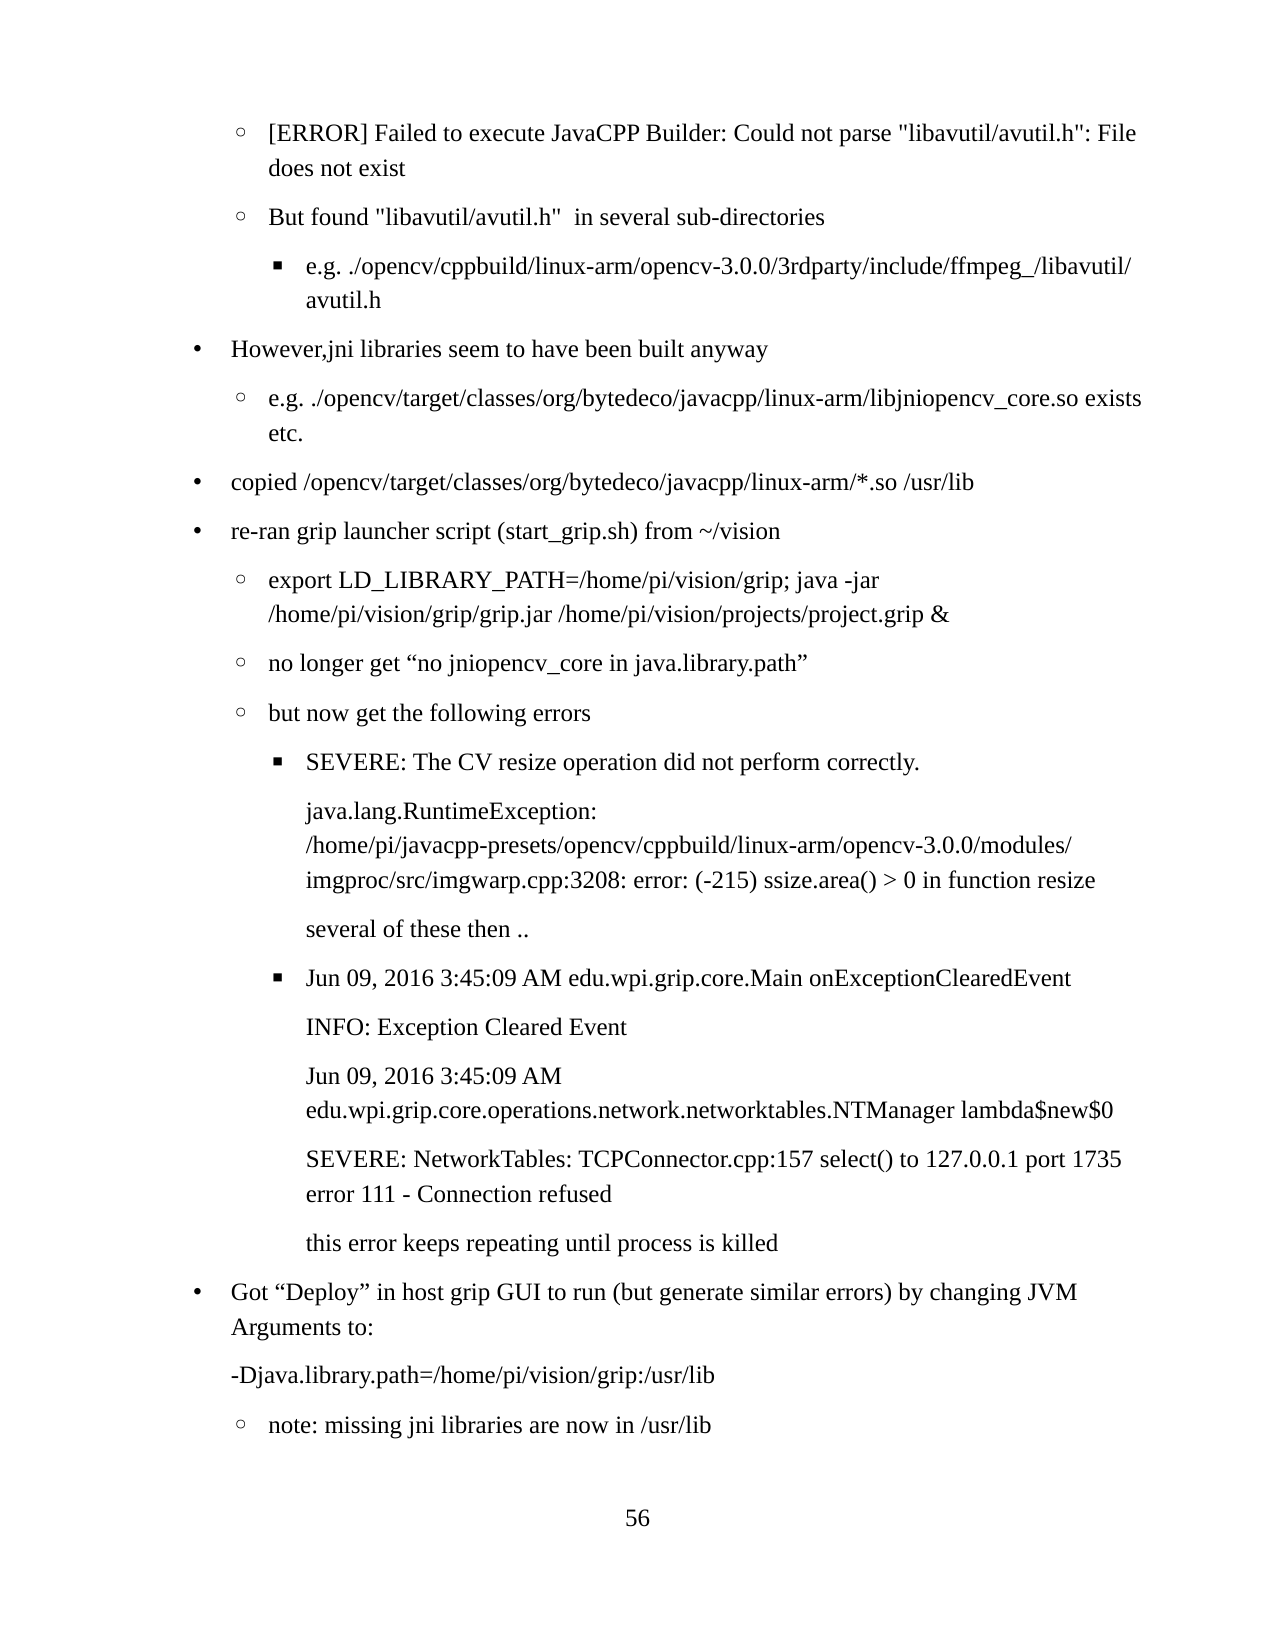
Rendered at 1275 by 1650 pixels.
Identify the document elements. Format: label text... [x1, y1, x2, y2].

list But found "libavutil/avutil.h" in several sub-directories [231, 202, 1157, 230]
list several of these then .. [268, 914, 1157, 942]
list copied /opencv/target/classes/org/bytedeco/javacpp/linux-arm/*.so /usr/lib [193, 467, 1157, 496]
list INFO: Exception Cleared Event [268, 1012, 1157, 1041]
list Jun 09, 2016 3:45:09 AM edu.wpi.grip.core.Main onExceptionClearedEvent [268, 963, 1157, 992]
list java.lang.RuntimeException: /home/pi/javacpp-presets/opencv/cppbuild/linux-arm/opencv-3.0.0/modules/imgproc/src/imgwarp.cpp:3208: error: (-215) ssize.area() > 0 in function resize [268, 796, 1157, 893]
list no longer get “no jniopencv_core in java.library.path” [231, 648, 1157, 677]
list e.g. ./opencv/cppbuild/linux-arm/opencv-3.0.0/3rdparty/include/ffmpeg_/libavutil/avutil.h [268, 251, 1157, 314]
list re-ran grip launcher script (start_grip.sh) from ~/vision [193, 516, 1157, 545]
list this error keeps repeating until process is killed [268, 1228, 1157, 1257]
list export LD_LIBRARY_PATH=/home/pi/vision/grip; java -jar /home/pi/vision/grip/grip.jar /home/pi/vision/projects/project.grip & [231, 565, 1157, 628]
list -Djava.library.path=/home/pi/vision/grip:/usr/lib [193, 1361, 1157, 1389]
list [ERROR] Failed to execute JavaCPP Builder: Could not parse "libavutil/avutil.h": File does not exist [231, 118, 1157, 181]
list SEVERE: The CV resize operation did not perform correctly. [268, 747, 1157, 775]
list Got “Deploy” in host grip GUI to run (but generate similar errors) by changing JVM Arguments to: [193, 1277, 1157, 1340]
list Jun 09, 2016 3:45:09 AM edu.wpi.grip.core.operations.network.networktables.NTManager lambda$new$0 [268, 1061, 1157, 1124]
list e.g. ./opencv/target/classes/org/bytedeco/javacpp/linux-arm/libjniopencv_core.so exists etc. [231, 383, 1157, 447]
list but now get the following errors [231, 698, 1157, 726]
list note: missing jni libraries are now in /usr/lib [231, 1410, 1157, 1438]
list SEVERE: NetworkTables: TCPConnector.cpp:157 select() to 127.0.0.1 port 1735 error 111 - Connection refused [268, 1144, 1157, 1208]
list However,jni libraries seem to have been built anyway [193, 334, 1157, 363]
